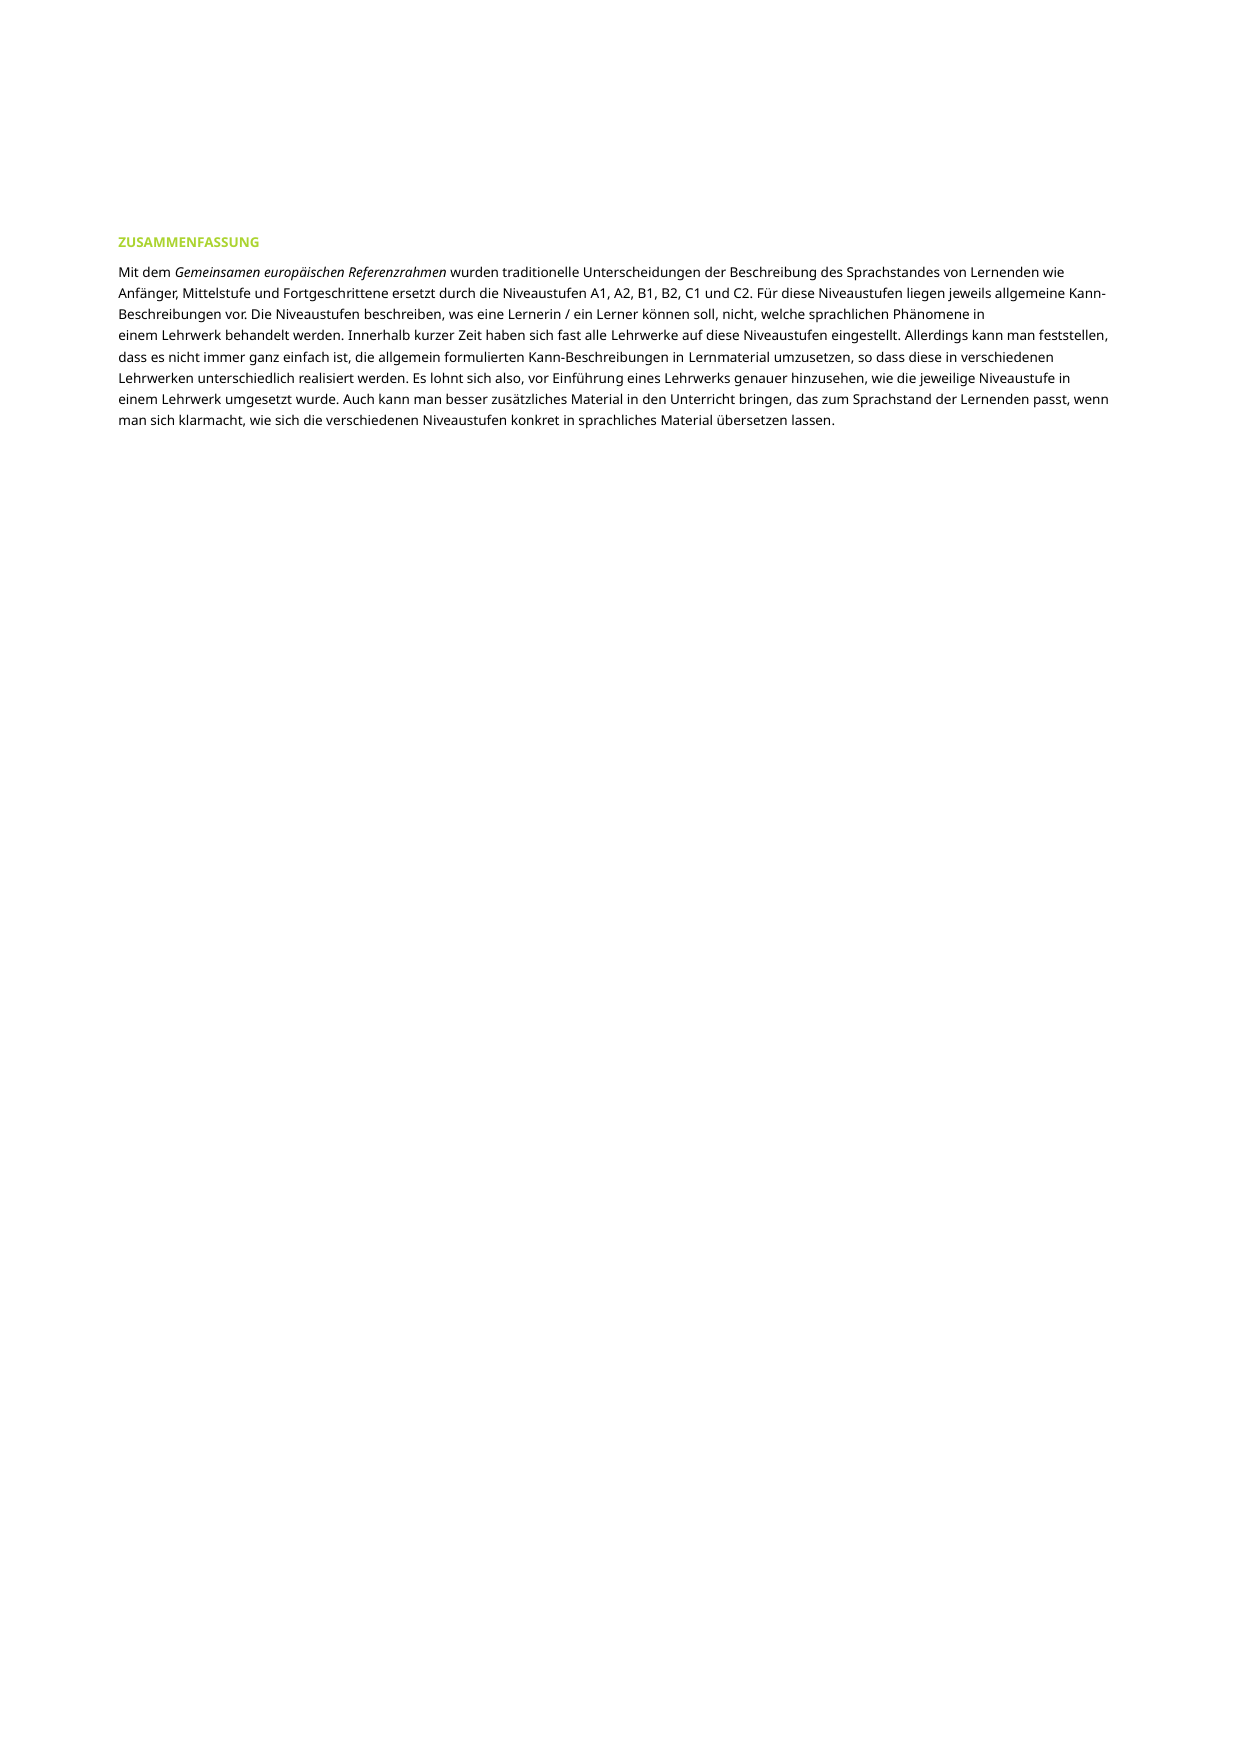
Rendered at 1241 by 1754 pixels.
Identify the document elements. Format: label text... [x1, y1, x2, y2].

subtitle ZUSAMMENFASSUNG [118, 233, 1122, 251]
text Mit dem Gemeinsamen europäischen Referenzrahmen wurden traditionelle Unterscheidungen der Beschreibung des Sprachstandes von Lernenden wie Anfänger, Mittelstufe und Fortgeschrittene ersetzt durch die Niveaustufen A1, A2, B1, B2, C1 und C2. Für diese Niveaustufen liegen jeweils allgemeine Kann-Beschreibungen vor. Die Niveaustufen beschreiben, was eine Lernerin / ein Lerner können soll, nicht, welche sprachlichen Phänomene in einem Lehrwerk behandelt werden. Innerhalb kurzer Zeit haben sich fast alle Lehrwerke auf diese Niveaustufen eingestellt. Allerdings kann man feststellen, dass es nicht immer ganz einfach ist, die allgemein formulierten Kann-Beschreibungen in Lernmaterial umzusetzen, so dass diese in verschiedenen Lehrwerken unterschiedlich realisiert werden. Es lohnt sich also, vor Einführung eines Lehrwerks genauer hinzusehen, wie die jeweilige Niveaustufe in einem Lehrwerk umgesetzt wurde. Auch kann man besser zusätzliches Material in den Unterricht bringen, das zum Sprachstand der Lernenden passt, wenn man sich klarmacht, wie sich die verschiedenen Niveaustufen konkret in sprachliches Material übersetzen lassen. [118, 263, 1122, 429]
